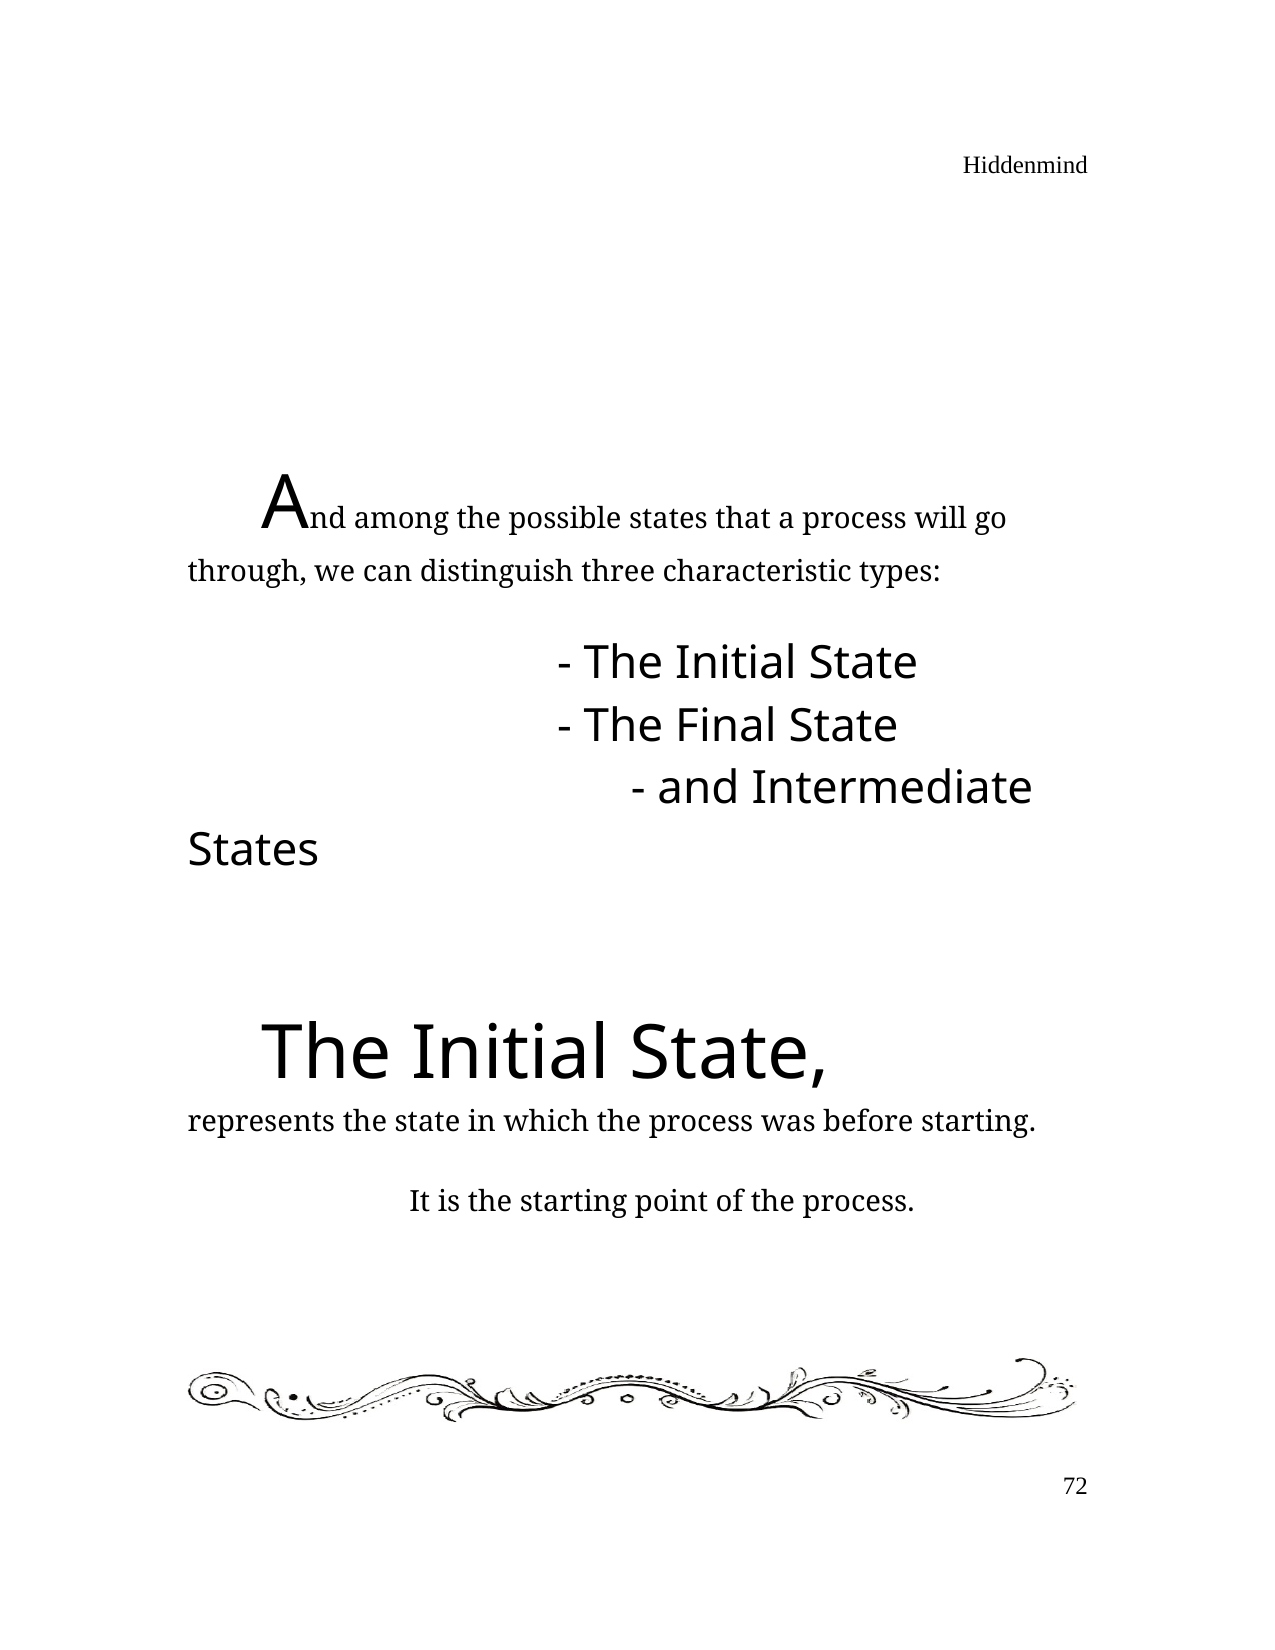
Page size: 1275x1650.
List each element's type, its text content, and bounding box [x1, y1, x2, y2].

picture [187, 1357, 1077, 1423]
text - The Final State [187, 692, 1087, 754]
text And among the possible states that a process will go through, we can distinguish three characteristic types: [187, 448, 1087, 590]
text - The Initial State [187, 630, 1087, 692]
text - and Intermediate States [187, 754, 1087, 879]
text The Initial State, [187, 998, 1087, 1101]
text represents the state in which the process was before starting. [187, 1101, 1087, 1140]
text It is the starting point of the process. [187, 1180, 1087, 1219]
